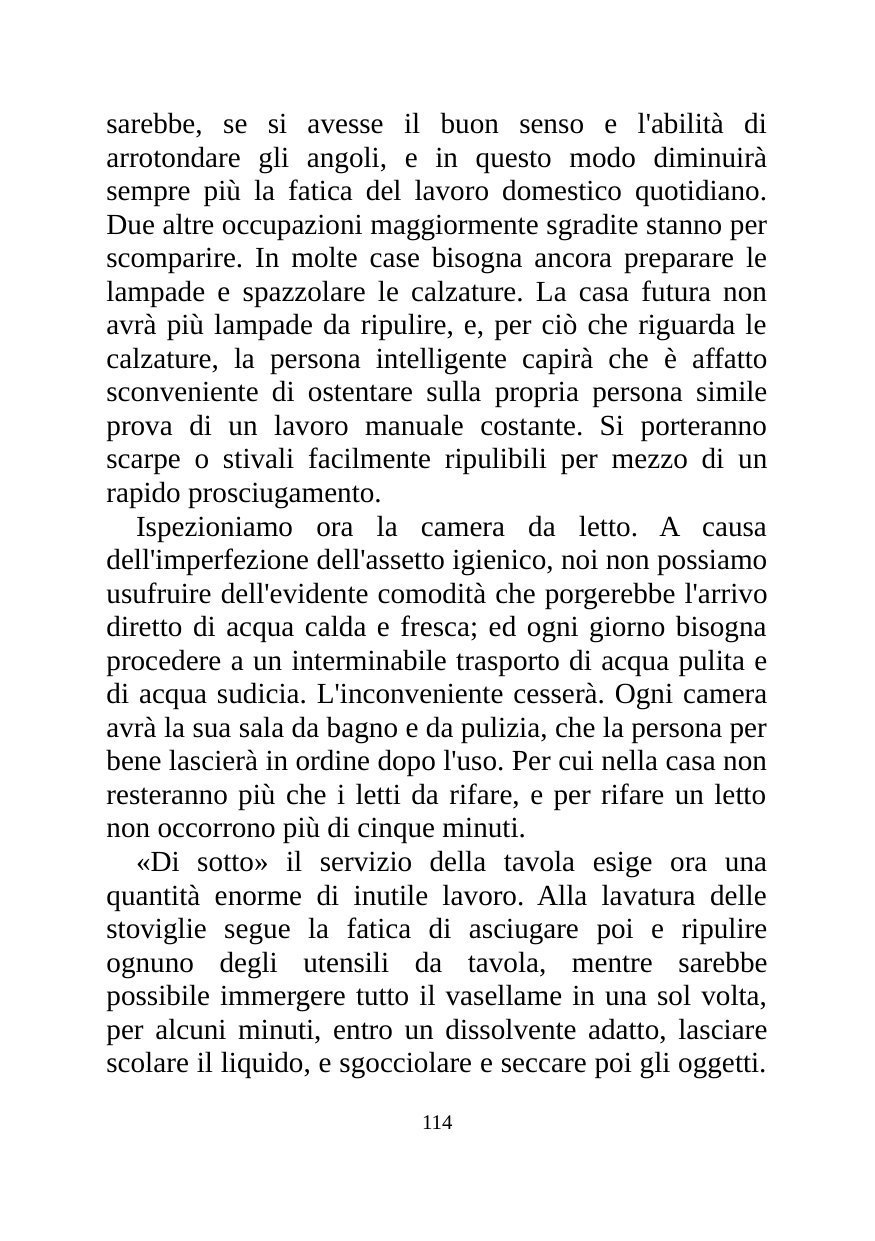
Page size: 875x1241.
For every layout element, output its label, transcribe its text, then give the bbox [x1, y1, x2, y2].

text Ispezioniamo ora la camera da letto. A causa dell'imperfezione dell'assetto igienico, noi non possiamo usufruire dell'evidente comodità che porgerebbe l'arrivo diretto di acqua calda e fresca; ed ogni giorno bisogna procedere a un interminabile trasporto di acqua pulita e di acqua sudicia. L'inconveniente cesserà. Ogni camera avrà la sua sala da bagno e da pulizia, che la persona per bene lascierà in ordine dopo l'uso. Per cui nella casa non resteranno più che i letti da rifare, e per rifare un letto non occorrono più di cinque minuti. [106, 509, 768, 844]
text «Di sotto» il servizio della tavola esige ora una quantità enorme di inutile lavoro. Alla lavatura delle stoviglie segue la fatica di asciugare poi e ripulire ognuno degli utensili da tavola, mentre sarebbe possibile immergere tutto il vasellame in una sol volta, per alcuni minuti, entro un dissolvente adatto, lasciare scolare il liquido, e sgocciolare e seccare poi gli oggetti. [106, 844, 768, 1079]
text sarebbe, se si avesse il buon senso e l'abilità di arrotondare gli angoli, e in questo modo diminuirà sempre più la fatica del lavoro domestico quotidiano. Due altre occupazioni maggiormente sgradite stanno per scomparire. In molte case bisogna ancora preparare le lampade e spazzolare le calzature. La casa futura non avrà più lampade da ripulire, e, per ciò che riguarda le calzature, la persona intelligente capirà che è affatto sconveniente di ostentare sulla propria persona simile prova di un lavoro manuale costante. Si porteranno scarpe o stivali facilmente ripulibili per mezzo di un rapido prosciugamento. [106, 106, 768, 509]
